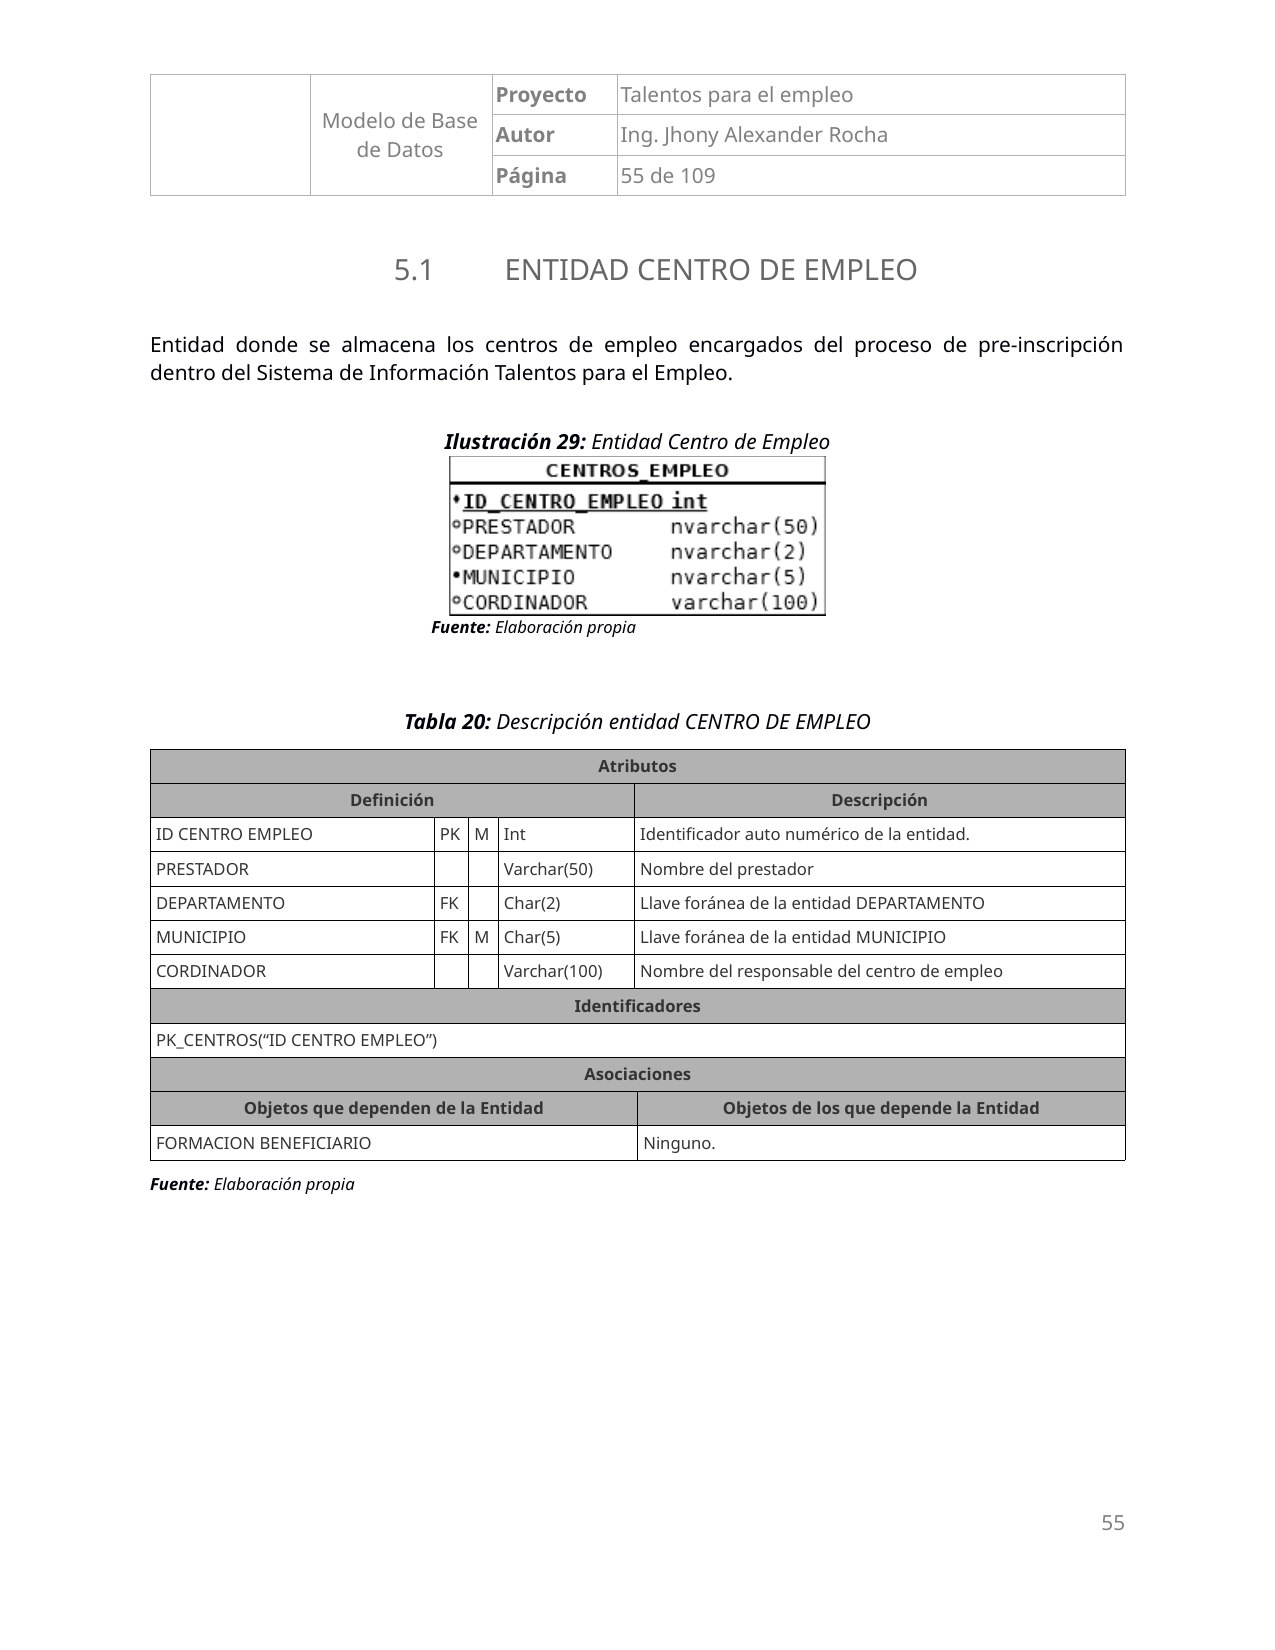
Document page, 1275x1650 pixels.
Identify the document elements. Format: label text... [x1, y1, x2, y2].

table_cell [469, 955, 498, 988]
table_cell Objetos que dependen de la Entidad [151, 1092, 637, 1125]
table_cell [435, 955, 468, 988]
table_cell Objetos de los que depende la Entidad [638, 1092, 1125, 1125]
table_cell PK [435, 818, 468, 851]
text Tabla 20: Descripción entidad CENTRO DE EMPLEO [150, 707, 1125, 736]
table_cell M [469, 921, 498, 954]
table_cell Llave foránea de la entidad DEPARTAMENTO [635, 887, 1125, 920]
table_header Atributos [151, 750, 1125, 783]
table_cell [469, 887, 498, 920]
table_cell MUNICIPIO [151, 921, 434, 954]
table_cell FK [435, 887, 468, 920]
table_cell ID CENTRO EMPLEO [151, 818, 434, 851]
table_cell Llave foránea de la entidad MUNICIPIO [635, 921, 1125, 954]
text Entidad donde se almacena los centros de empleo encargados del proceso de pre-inscripción dentro del Sistema de Información Talentos para el Empleo. [150, 330, 1125, 387]
table_cell Varchar(50) [499, 852, 634, 886]
table_cell Char(5) [499, 921, 634, 954]
table_cell Int [499, 818, 634, 851]
table_cell Definición [151, 784, 634, 817]
text Ilustración 29: Entidad Centro de Empleo [431, 427, 844, 468]
table_cell FK [435, 921, 468, 954]
text Fuente: Elaboración propia [150, 1172, 1125, 1195]
table_cell PRESTADOR [151, 852, 434, 886]
table_cell Varchar(100) [499, 955, 634, 988]
text Fuente: Elaboración propia [431, 616, 844, 638]
table_cell Char(2) [499, 887, 634, 920]
table_cell Asociaciones [151, 1058, 1125, 1091]
table_cell DEPARTAMENTO [151, 887, 434, 920]
table_cell [435, 852, 468, 886]
table_cell Identificador auto numérico de la entidad. [635, 818, 1125, 851]
table_cell M [469, 818, 498, 851]
table_cell CORDINADOR [151, 955, 434, 988]
table_cell PK_CENTROS(“ID CENTRO EMPLEO”) [151, 1024, 1125, 1057]
picture [449, 456, 826, 616]
table_cell [469, 852, 498, 886]
table_cell Nombre del responsable del centro de empleo [635, 955, 1125, 988]
table_cell FORMACION BENEFICIARIO [151, 1126, 637, 1160]
table_cell Nombre del prestador [635, 852, 1125, 886]
table_cell Ninguno. [638, 1126, 1125, 1160]
table_cell Descripción [635, 784, 1125, 817]
subtitle Entidad centro de empleo [179, 249, 1125, 289]
table_cell Identificadores [151, 989, 1125, 1023]
